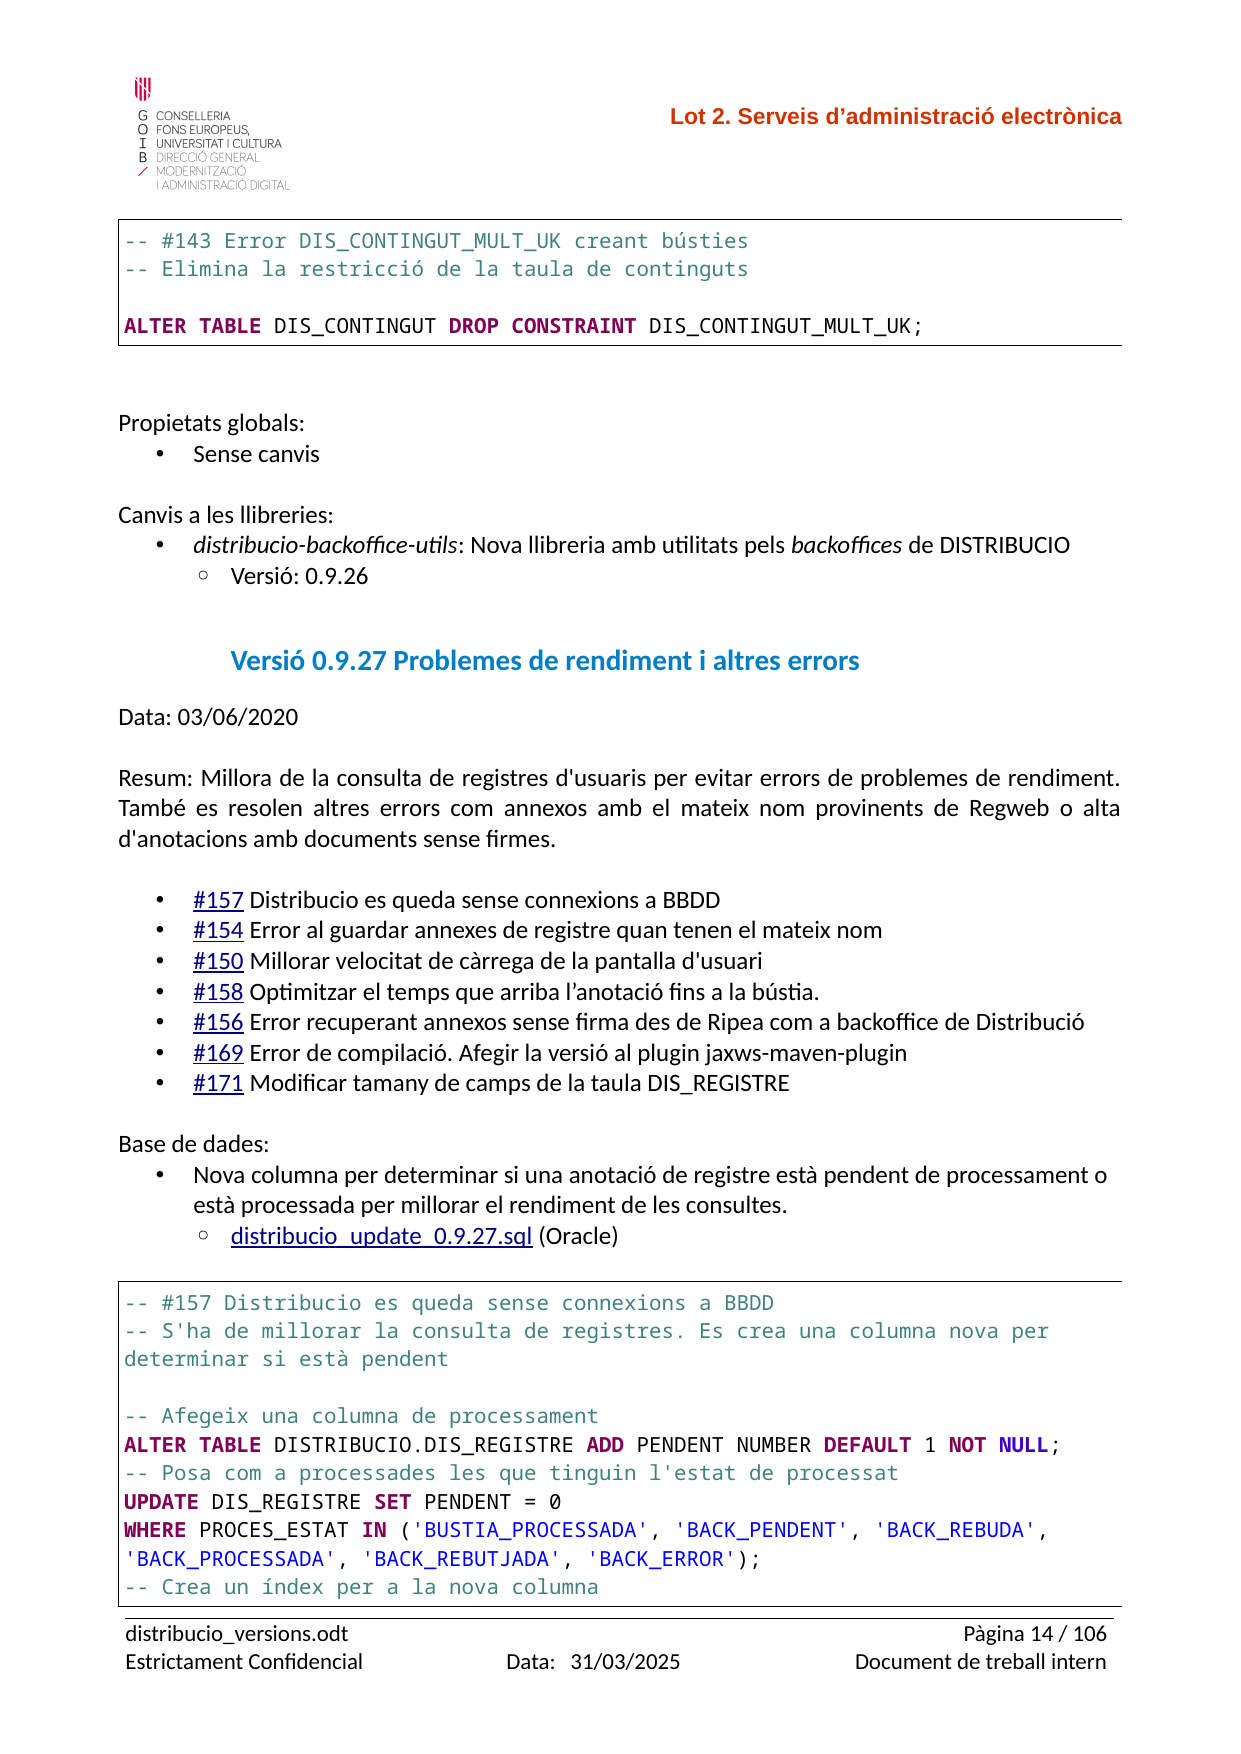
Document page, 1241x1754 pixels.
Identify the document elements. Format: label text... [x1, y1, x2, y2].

list #154 Error al guardar annexes de registre quan tenen el mateix nom [156, 915, 1122, 945]
list #158 Optimitzar el temps que arriba l’anotació fins a la bústia. [156, 976, 1122, 1006]
list distribucio_update_0.9.27.sql (Oracle) [193, 1220, 1122, 1250]
list #157 Distribucio es queda sense connexions a BBDD [156, 884, 1122, 915]
table_header -- #157 Distribucio es queda sense connexions a BBDD -- S'ha de millorar la consulta de registres. Es crea una columna nova per determinar si està pendent -- Afegeix una columna de processament ALTER TABLE DISTRIBUCIO.DIS_REGISTRE ADD PENDENT NUMBER DEFAULT 1 NOT NULL; -- Posa com a processades les que tinguin l'estat de processat UPDATE DIS_REGISTRE SET PENDENT = 0 WHERE PROCES_ESTAT IN ('BUSTIA_PROCESSADA', 'BACK_PENDENT', 'BACK_REBUDA', 'BACK_PROCESSADA', 'BACK_REBUTJADA', 'BACK_ERROR'); -- Crea un índex per a la nova columna [119, 1282, 1122, 1606]
list #150 Millorar velocitat de càrrega de la pantalla d'usuari [156, 945, 1122, 976]
text Data: 03/06/2020 [118, 701, 1122, 732]
text Canvis a les llibreries: [118, 499, 1122, 529]
subtitle Versió 0.9.27 Problemes de rendiment i altres errors [153, 642, 1122, 677]
list #156 Error recuperant annexos sense firma des de Ripea com a backoffice de Distribució [156, 1006, 1122, 1037]
list distribucio-backoffice-utils: Nova llibreria amb utilitats pels backoffices de DISTRIBUCIO [156, 529, 1122, 560]
list Nova columna per determinar si una anotació de registre està pendent de processament o està processada per millorar el rendiment de les consultes. [156, 1159, 1122, 1220]
text Propietats globals: [118, 407, 1122, 438]
table_header -- #143 Error DIS_CONTINGUT_MULT_UK creant bústies -- Elimina la restricció de la taula de continguts ALTER TABLE DIS_CONTINGUT DROP CONSTRAINT DIS_CONTINGUT_MULT_UK; [119, 220, 1122, 345]
list #171 Modificar tamany de camps de la taula DIS_REGISTRE [156, 1067, 1122, 1098]
list Versió: 0.9.26 [193, 560, 1122, 591]
text Resum: Millora de la consulta de registres d'usuaris per evitar errors de problemes de rendiment. També es resolen altres errors com annexos amb el mateix nom provinents de Regweb o alta d'anotacions amb documents sense firmes. [118, 762, 1122, 854]
list #169 Error de compilació. Afegir la versió al plugin jaxws-maven-plugin [156, 1037, 1122, 1067]
list Sense canvis [156, 438, 1122, 468]
text Base de dades: [118, 1128, 1122, 1159]
picture [126, 70, 299, 197]
